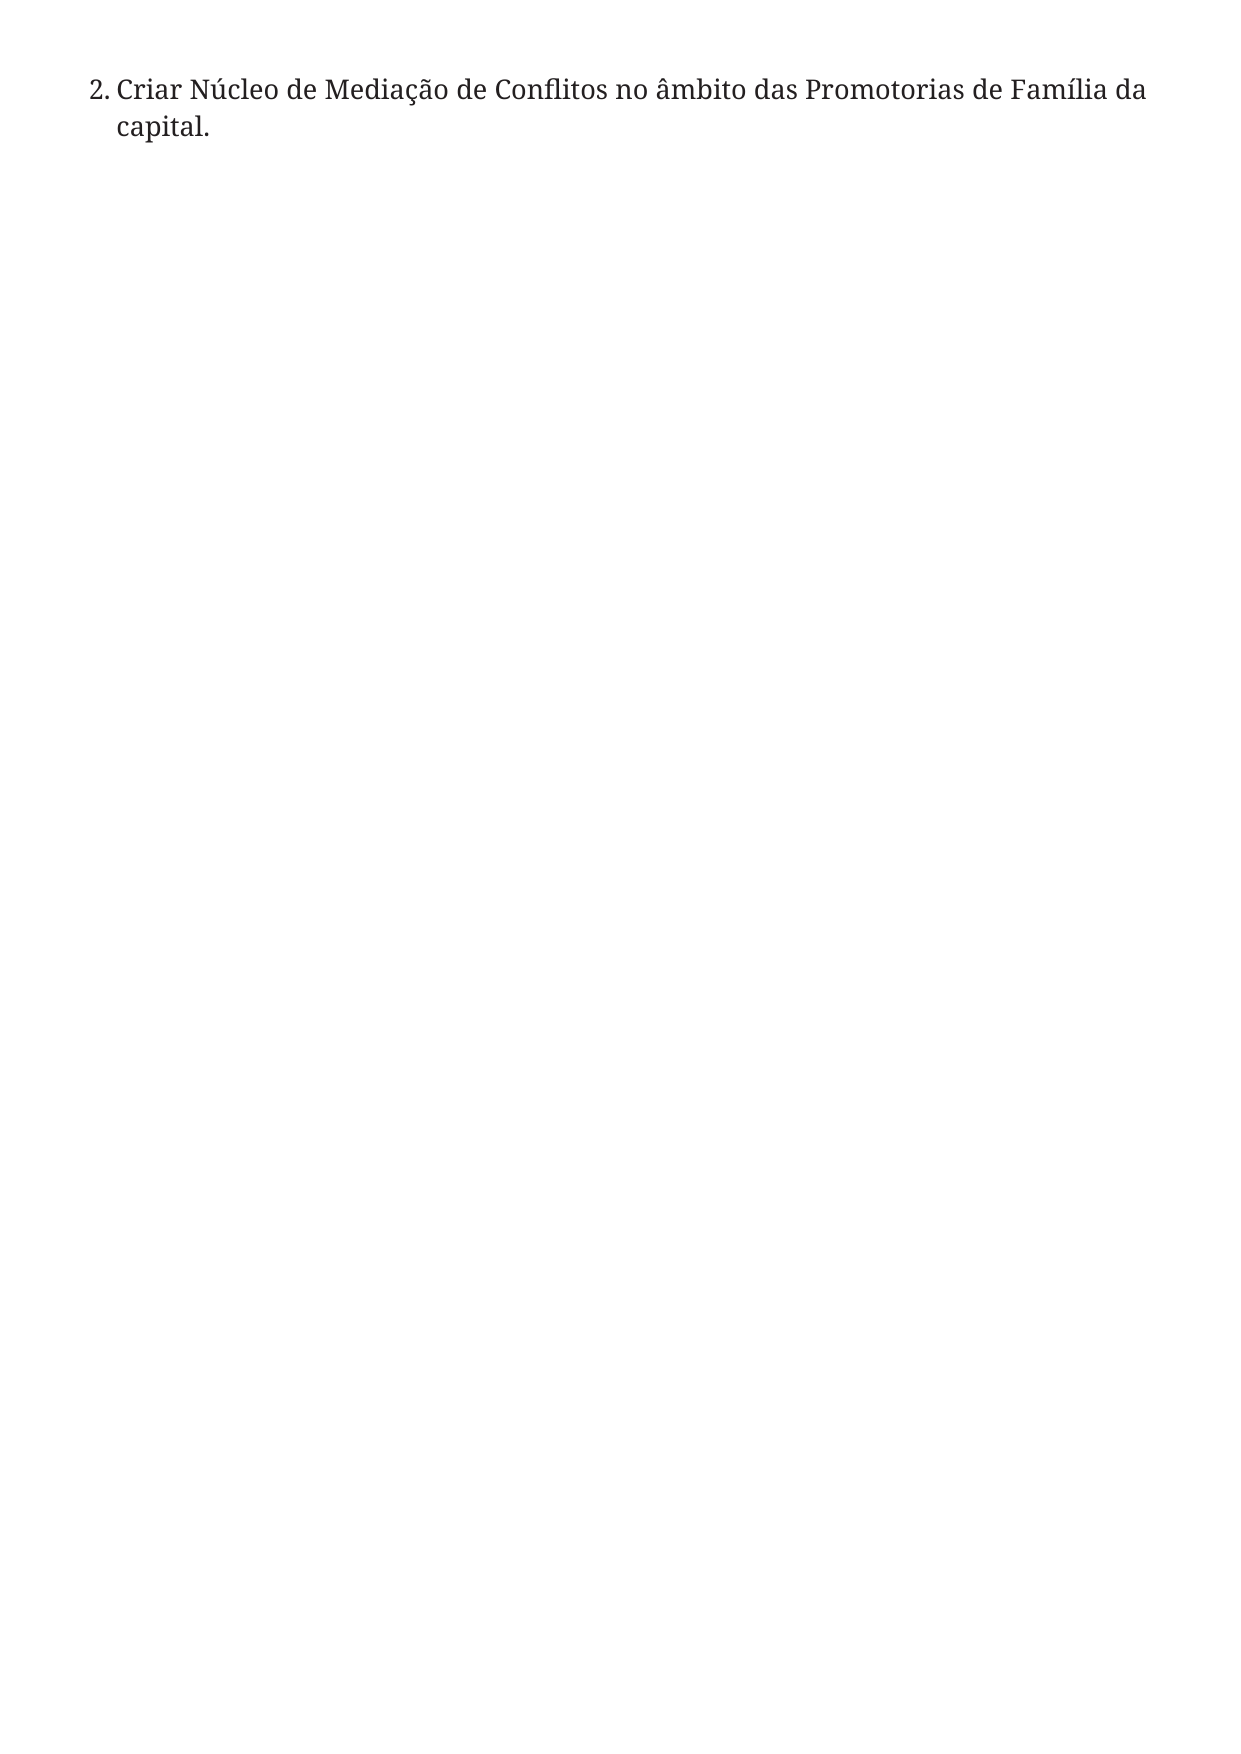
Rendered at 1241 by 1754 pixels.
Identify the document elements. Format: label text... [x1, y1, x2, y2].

list Criar Núcleo de Mediação de Conflitos no âmbito das Promotorias de Família da capital. [88, 71, 1240, 144]
